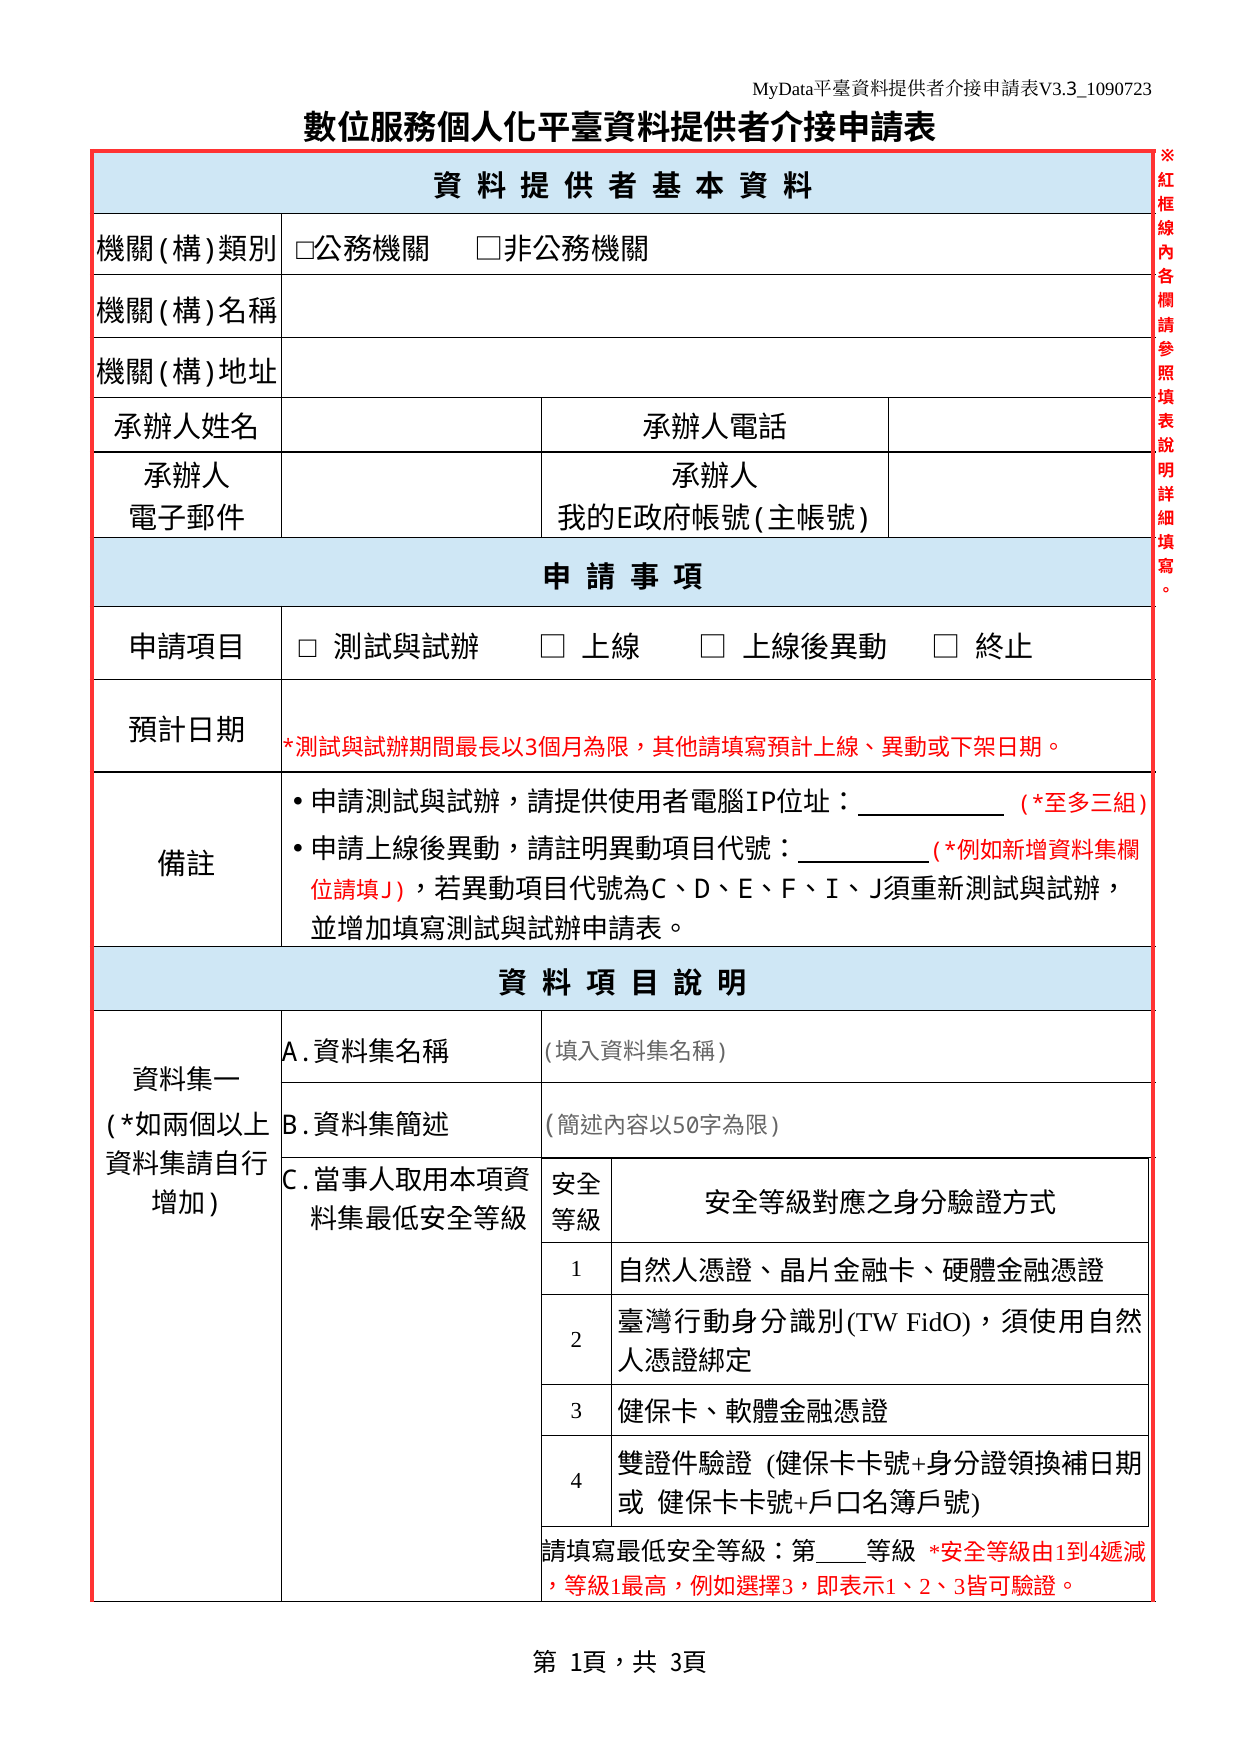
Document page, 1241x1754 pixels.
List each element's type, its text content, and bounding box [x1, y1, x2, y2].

table_cell 4 [542, 1436, 611, 1526]
text 數位服務個人化平臺資料提供者介接申請表 [88, 101, 1152, 149]
table_cell 請填寫最低安全等級：第＿＿等級 *安全等級由1到4遞減，等級1最高，例如選擇3，即表示1、2、3皆可驗證。 [542, 1158, 1151, 1601]
table_cell 備註 [94, 773, 281, 946]
table_cell 1 [542, 1243, 611, 1293]
table_cell 雙證件驗證 (健保卡卡號+身分證領換補日期 或 健保卡卡號+戶口名簿戶號) [612, 1436, 1148, 1526]
table_cell C.當事人取用本項資料集最低安全等級 [282, 1158, 541, 1601]
table_cell 機關(構)名稱 [94, 275, 281, 337]
table_cell 機關(構)地址 [94, 338, 281, 397]
table_cell [889, 453, 1151, 537]
table_cell 申請項目 [94, 607, 281, 679]
table_cell [282, 453, 541, 537]
table_cell 承辦人 電子郵件 [94, 453, 281, 537]
table_cell □ 測試與試辦 □ 上線 □ 上線後異動 □ 終止 [282, 607, 1151, 679]
table_cell 臺灣行動身分識別(TW FidO)，須使用自然人憑證綁定 [612, 1295, 1148, 1384]
table_cell 預計日期 [94, 680, 281, 771]
table_header 安全等級 [542, 1159, 611, 1242]
table_cell 承辦人姓名 [94, 398, 281, 451]
table_cell 健保卡、軟體金融憑證 [612, 1385, 1148, 1435]
table_cell □公務機關 □非公務機關 [282, 214, 1151, 273]
table_cell B.資料集簡述 [282, 1083, 541, 1157]
table_cell 2 [542, 1295, 611, 1384]
table_cell 承辦人 我的E政府帳號(主帳號) [542, 453, 888, 537]
table_cell [889, 398, 1151, 451]
table_cell [282, 398, 541, 451]
text ※紅框線內各欄請參照填表說明詳細填寫。 [1157, 144, 1183, 600]
table_cell *測試與試辦期間最長以3個月為限，其他請填寫預計上線、異動或下架日期。 [282, 680, 1151, 771]
table_header 安全等級對應之身分驗證方式 [612, 1159, 1148, 1242]
table_cell (填入資料集名稱) [542, 1011, 1151, 1082]
table_cell A.資料集名稱 [282, 1011, 541, 1082]
table_cell 資 料 項 目 說 明 [94, 947, 1151, 1010]
table_header 資 料 提 供 者 基 本 資 料 [94, 153, 1151, 213]
table_cell [282, 275, 1151, 337]
table_cell [282, 338, 1151, 397]
table_cell 承辦人電話 [542, 398, 888, 451]
table_cell 自然人憑證、晶片金融卡、硬體金融憑證 [612, 1243, 1148, 1293]
table_cell (簡述內容以50字為限) [542, 1083, 1151, 1157]
table_cell 3 [542, 1385, 611, 1435]
table_cell 資料集一 (*如兩個以上資料集請自行增加) [94, 1011, 281, 1601]
table_cell 機關(構)類別 [94, 214, 281, 273]
table_cell 申請測試與試辦，請提供使用者電腦IP位址： (*至多三組) 申請上線後異動，請註明異動項目代號： (*例如新增資料集欄位請填J)，若異動項目代號為C、D、E、F、I、J須重新測試與試辦，並增加填寫測試與試辦申請表。 [282, 773, 1151, 946]
table_cell 申 請 事 項 [94, 538, 1151, 606]
